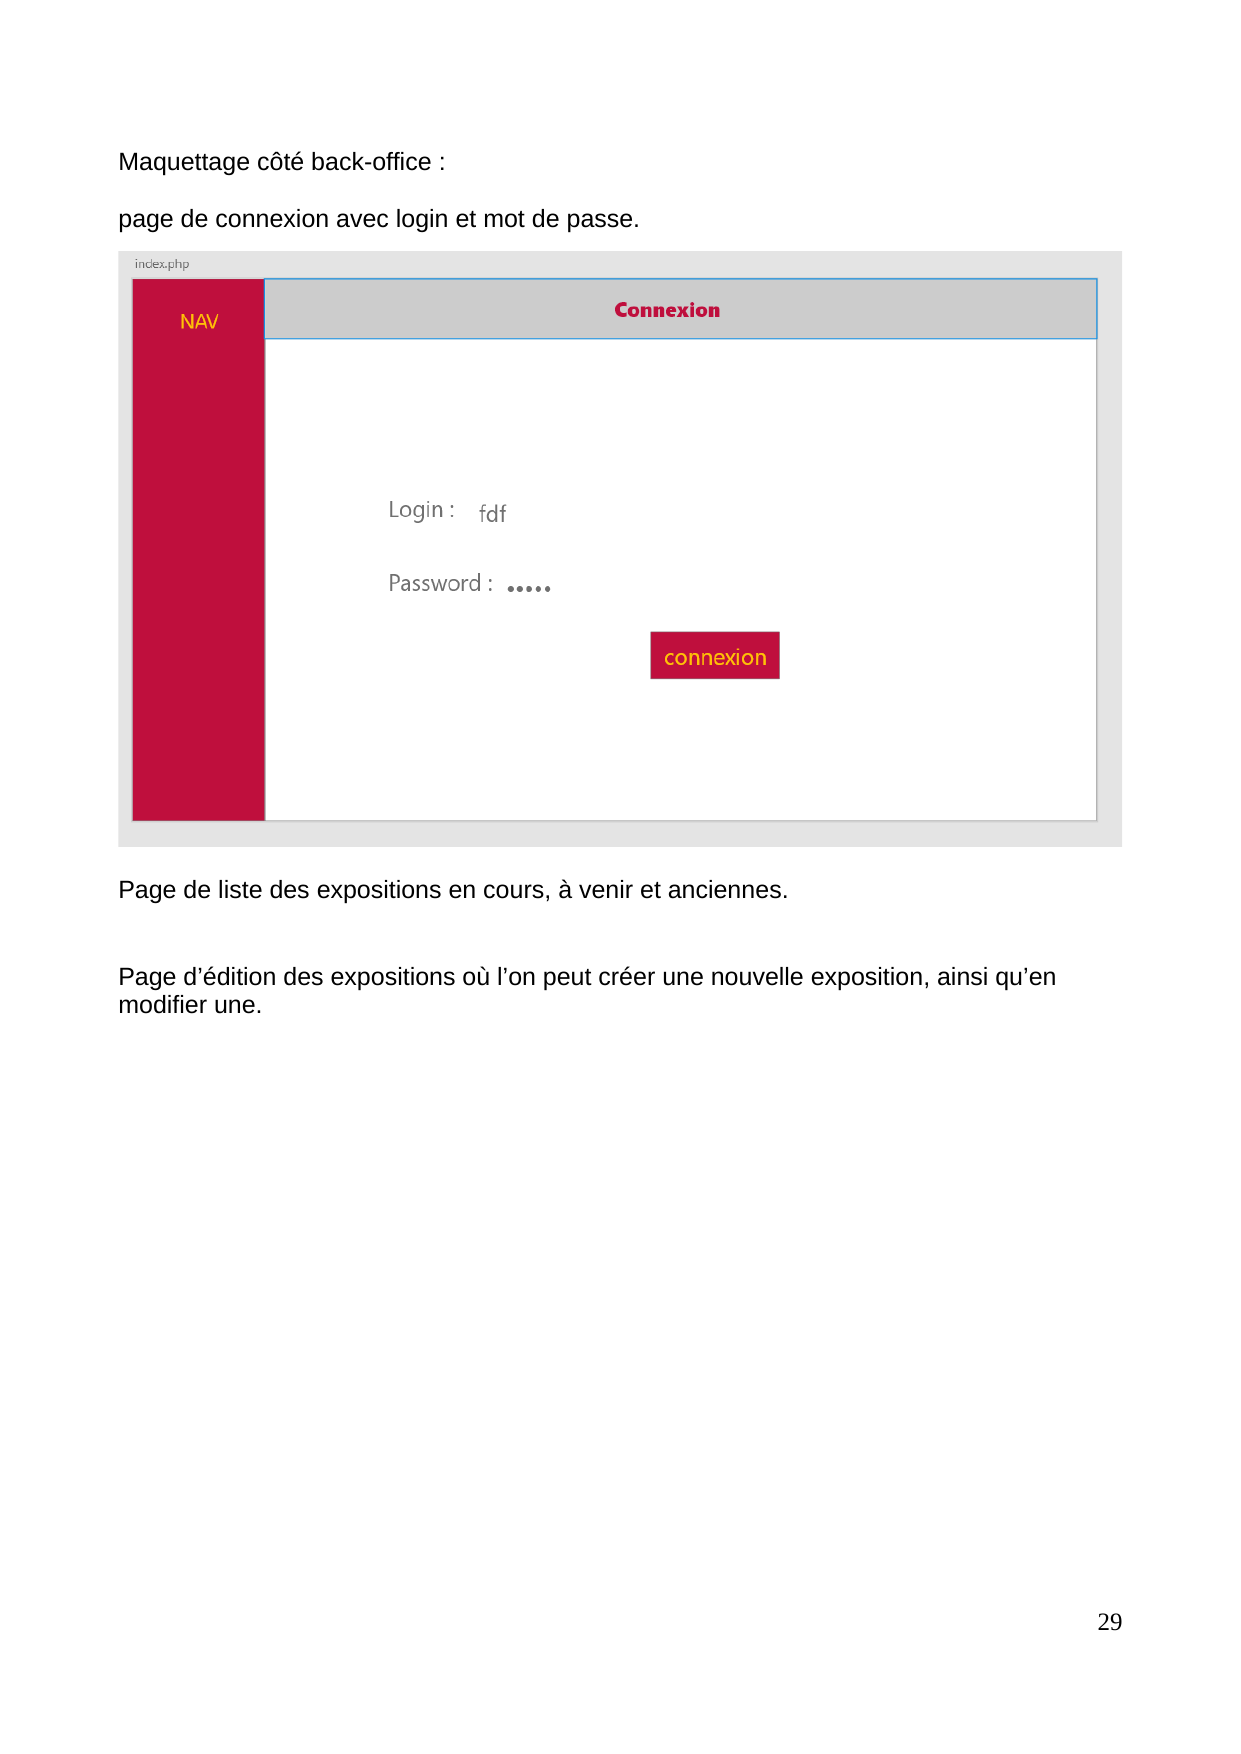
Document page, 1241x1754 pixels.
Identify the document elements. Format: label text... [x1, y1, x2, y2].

text Page d’édition des expositions où l’on peut créer une nouvelle exposition, ainsi qu’en modifier une. [118, 961, 1122, 1019]
text Maquettage côté back-office : [118, 147, 1122, 176]
text Page de liste des expositions en cours, à venir et anciennes. [118, 875, 1122, 904]
text page de connexion avec login et mot de passe. [118, 204, 1122, 233]
picture [118, 251, 1123, 847]
